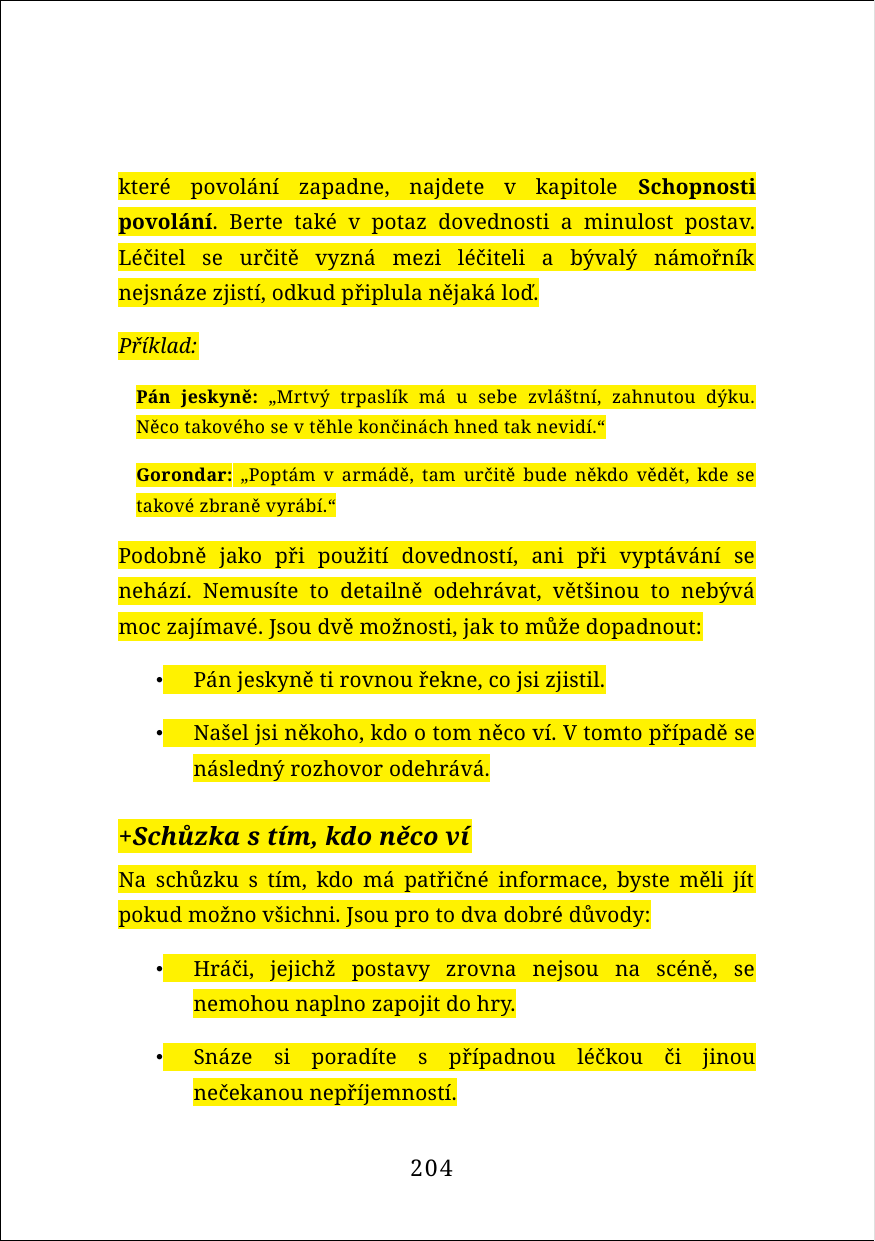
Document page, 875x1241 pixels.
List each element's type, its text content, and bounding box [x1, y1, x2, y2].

text Na schůzku s tím, kdo má patřičné informace, byste měli jít pokud možno všichni. Jsou pro to dva dobré důvody: [118, 865, 756, 929]
text Podobně jako při použití dovedností, ani při vyptávání se nehází. Nemusíte to detailně odehrávat, většinou to nebývá moc zajímavé. Jsou dvě možnosti, jak to může dopadnout: [118, 541, 756, 641]
list Pán jeskyně ti rovnou řekne, co jsi zjistil. [156, 665, 756, 694]
text Gorondar: „Poptám v armádě, tam určitě bude někdo vědět, kde se takové zbraně vyrábí.“ [136, 463, 756, 517]
subtitle +Schůzka s tím, kdo něco ví [118, 819, 756, 853]
text Příklad: [118, 332, 756, 360]
text které povolání zapadne, najdete v kapitole Schopnosti povolání. Berte také v potaz dovednosti a minulost postav. Léčitel se určitě vyzná mezi léčiteli a bývalý námořník nejsnáze zjistí, odkud připlula nějaká loď. [118, 172, 756, 307]
list Hráči, jejichž postavy zrovna nejsou na scéně, se nemohou naplno zapojit do hry. [156, 954, 756, 1018]
text Pán jeskyně: „Mrtvý trpaslík má u sebe zvláštní, zahnutou dýku. Něco takového se v těhle končinách hned tak nevidí.“ [136, 385, 756, 439]
list Snáze si poradíte s případnou léčkou či jinou nečekanou nepříjemností. [156, 1042, 756, 1106]
list Našel jsi někoho, kdo o tom něco ví. V tomto případě se následný rozhovor odehrává. [156, 718, 756, 782]
